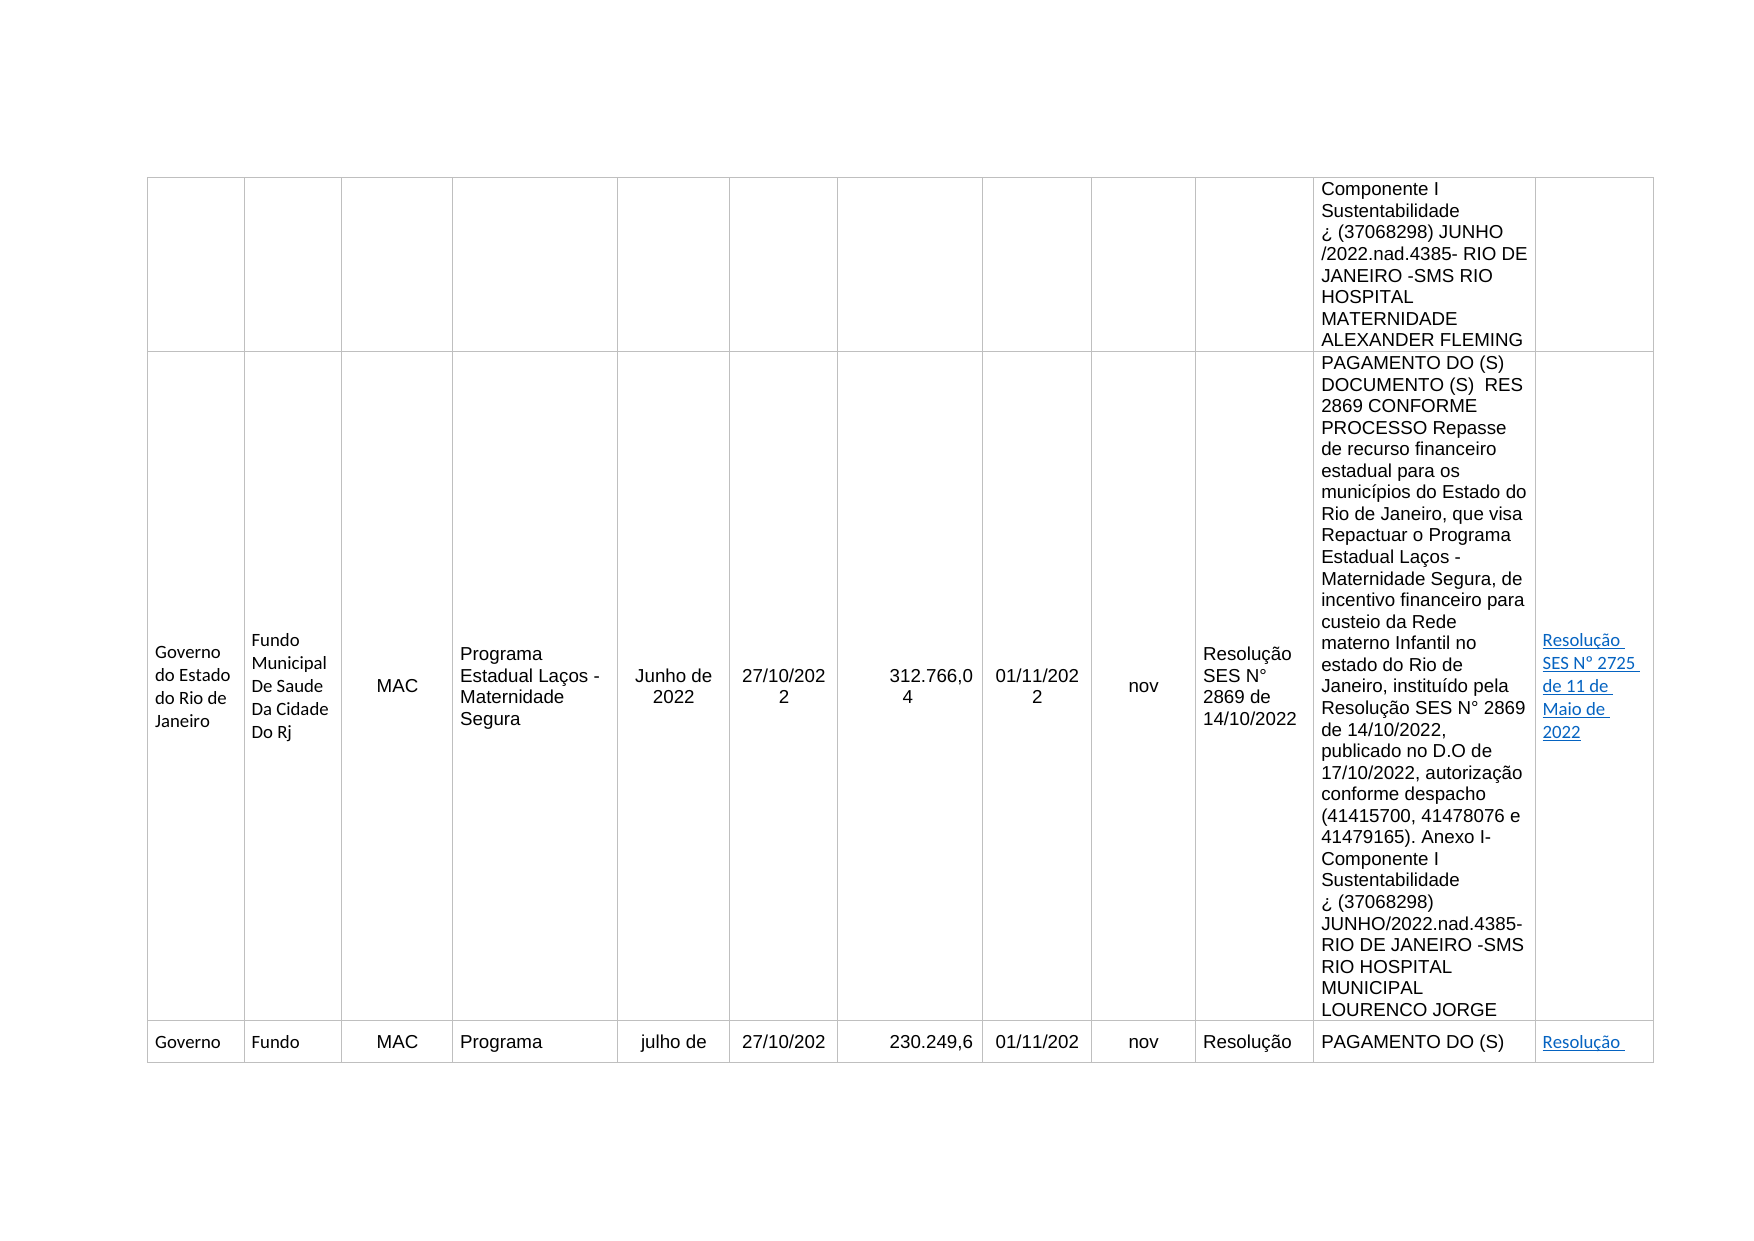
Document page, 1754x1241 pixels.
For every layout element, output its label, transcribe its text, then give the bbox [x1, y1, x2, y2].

table_cell [245, 178, 341, 351]
table_cell PAGAMENTO DO (S) [1314, 1021, 1535, 1062]
table_cell PAGAMENTO DO (S) DOCUMENTO (S) RES 2869 CONFORME PROCESSO Repasse de recurso financeiro estadual para os municípios do Estado do Rio de Janeiro, que visa Repactuar o Programa Estadual Laços - Maternidade Segura, de incentivo financeiro para custeio da Rede materno Infantil no estado do Rio de Janeiro, instituído pela Resolução SES N° 2869 de 14/10/2022, publicado no D.O de 17/10/2022, autorização conforme despacho (41415700, 41478076 e 41479165). Anexo I- Componente I Sustentabilidade ¿ (37068298) JUNHO/2022.nad.4385- RIO DE JANEIRO -SMS RIO HOSPITAL MUNICIPAL LOURENCO JORGE [1314, 352, 1535, 1020]
table_cell nov [1092, 352, 1195, 1020]
table_cell 01/11/2022 [983, 352, 1091, 1020]
table_cell MAC [342, 352, 452, 1020]
table_cell Programa [453, 1021, 617, 1062]
table_cell Resolução SES N° 2869 de 14/10/2022 [1196, 352, 1313, 1020]
table_cell [983, 178, 1091, 351]
table_cell Fundo [245, 1021, 341, 1062]
table_cell Junho de 2022 [618, 352, 729, 1020]
table_cell [1092, 178, 1195, 351]
table_cell 27/10/2022 [730, 352, 837, 1020]
table_cell 312.766,04 [838, 352, 982, 1020]
table_cell Governo do Estado do Rio de Janeiro [148, 352, 244, 1020]
table_cell Resolução [1196, 1021, 1313, 1062]
table_cell [1536, 178, 1653, 351]
table_cell julho de [618, 1021, 729, 1062]
table_cell MAC [342, 1021, 452, 1062]
table_cell 01/11/202 [983, 1021, 1091, 1062]
table_cell nov [1092, 1021, 1195, 1062]
table_cell [453, 178, 617, 351]
table_cell Resolução SES Nº 2725 de 11 de Maio de 2022 [1536, 352, 1653, 1020]
table_cell [1196, 178, 1313, 351]
table_cell [730, 178, 837, 351]
table_cell [618, 178, 729, 351]
table_cell Componente I Sustentabilidade ¿ (37068298) JUNHO /2022.nad.4385- RIO DE JANEIRO -SMS RIO HOSPITAL MATERNIDADE ALEXANDER FLEMING [1314, 178, 1535, 351]
table_cell [148, 178, 244, 351]
table_cell [342, 178, 452, 351]
table_cell Resolução [1536, 1021, 1653, 1062]
table_cell [838, 178, 982, 351]
table_cell 27/10/202 [730, 1021, 837, 1062]
table_cell 230.249,6 [838, 1021, 982, 1062]
table_cell Programa Estadual Laços - Maternidade Segura [453, 352, 617, 1020]
table_cell Governo [148, 1021, 244, 1062]
table_cell Fundo Municipal De Saude Da Cidade Do Rj [245, 352, 341, 1020]
